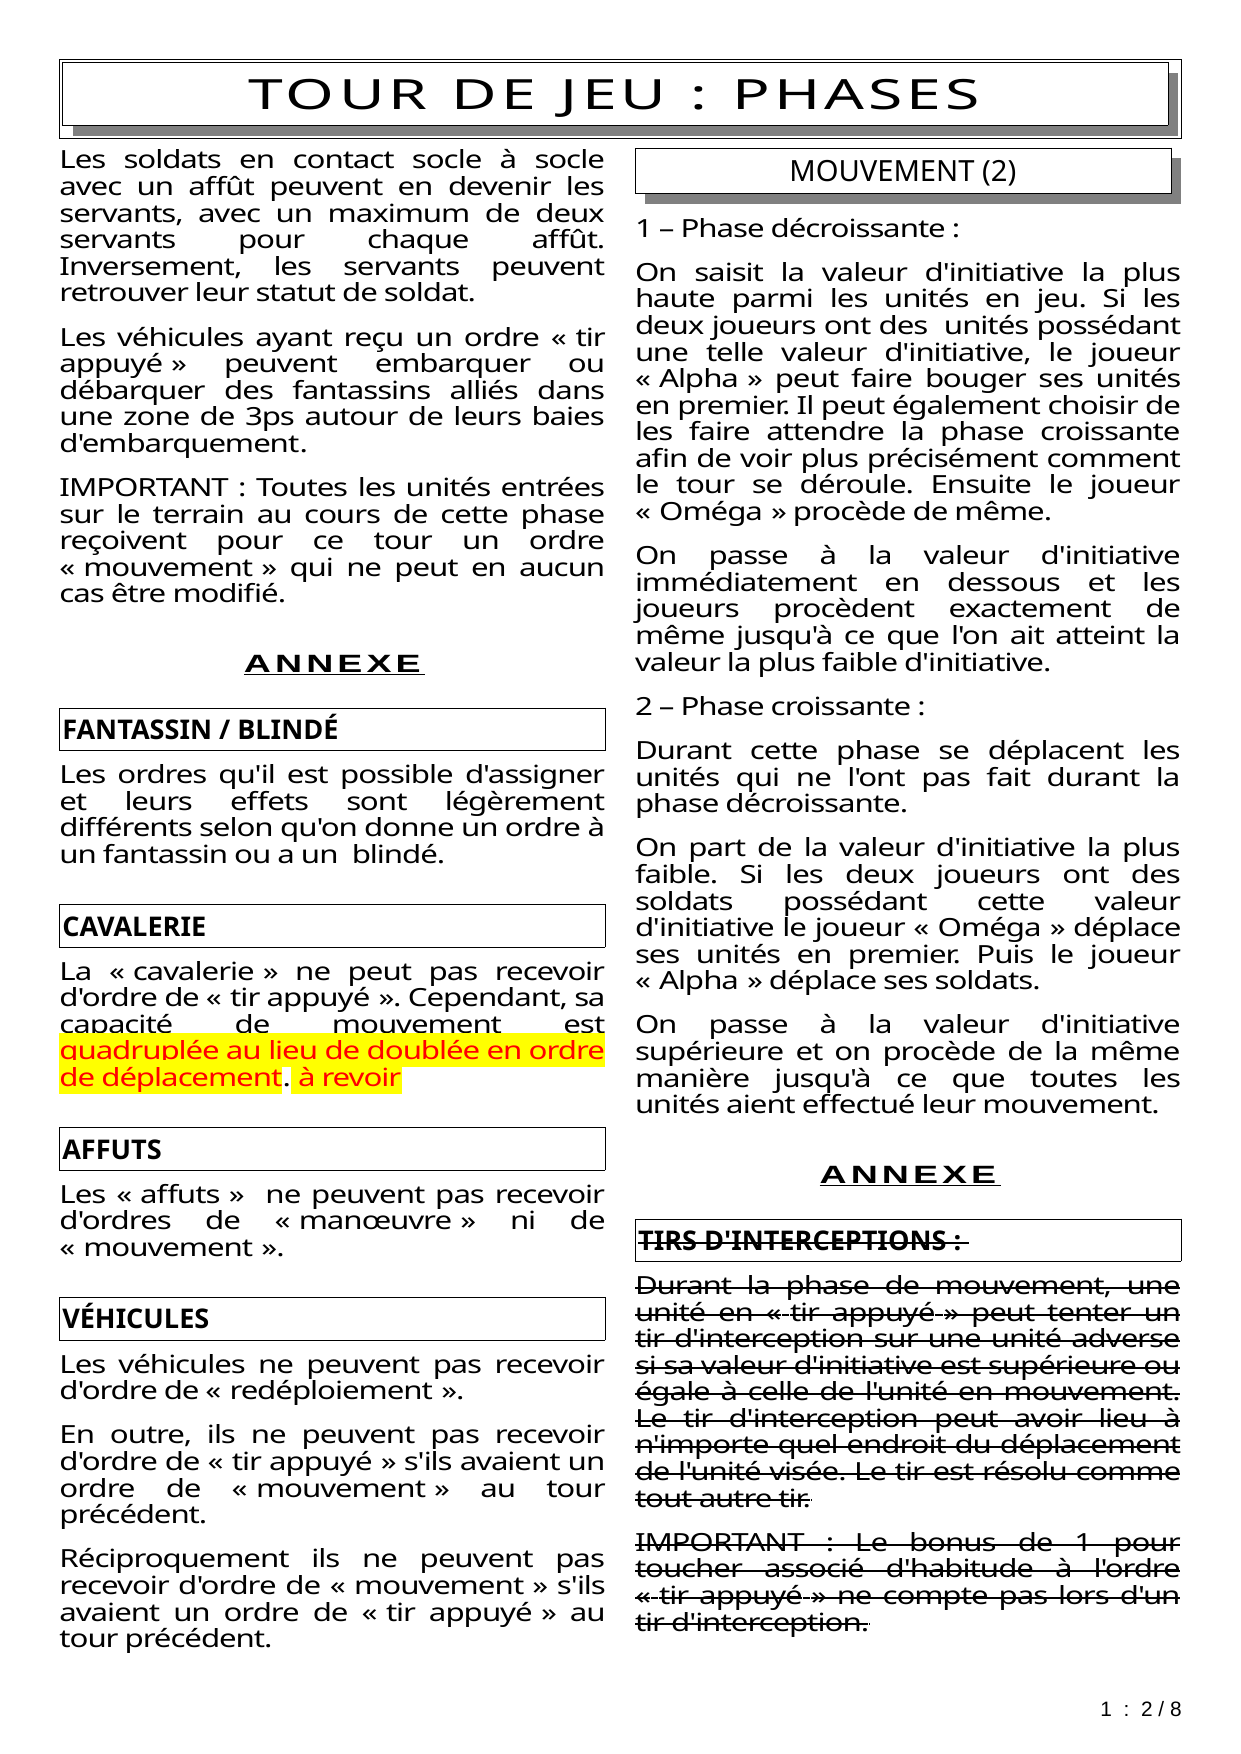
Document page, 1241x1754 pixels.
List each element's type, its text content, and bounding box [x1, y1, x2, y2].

text IMPORTANT : Le bonus de 1 pour toucher associé d'habitude à l'ordre « tir appuyé » ne compte pas lors d'un tir d'interception. [635, 1530, 1181, 1636]
title Annexe [635, 1160, 1181, 1189]
text Les véhicules ne peuvent pas recevoir d'ordre de « redéploiement ». [59, 1352, 605, 1405]
title Annexe [59, 649, 605, 678]
title Tirs d'interceptions : [636, 1220, 1181, 1261]
text Durant la phase de mouvement, une unité en « tir appuyé » peut tenter un tir d'interception sur une unité adverse si sa valeur d'initiative est supérieure ou égale à celle de l'unité en mouvement. Le tir d'interception peut avoir lieu à n'importe quel endroit du déplacement de l'unité visée. Le tir est résolu comme tout autre tir. [635, 1273, 1181, 1512]
title cavalerie [60, 905, 605, 947]
text On passe à la valeur d'initiative supérieure et on procède de la même manière jusqu'à ce que toutes les unités aient effectué leur mouvement. [635, 1013, 1181, 1119]
text On part de la valeur d'initiative la plus faible. Si les deux joueurs ont des soldats possédant cette valeur d'initiative le joueur « Oméga » déplace ses unités en premier. Puis le joueur « Alpha » déplace ses soldats. [635, 836, 1181, 995]
text 1 – Phase décroissante : [635, 216, 1181, 242]
title véhicules [60, 1298, 605, 1340]
text Les « affuts » ne peuvent pas recevoir d'ordres de « manœuvre » ni de « mouvement ». [59, 1182, 605, 1262]
text Les soldats en contact socle à socle avec un affût peuvent en devenir les servants, avec un maximum de deux servants pour chaque affût. Inversement, les servants peuvent retrouver leur statut de soldat. [59, 148, 605, 307]
text Les véhicules ayant reçu un ordre « tir appuyé » peuvent embarquer ou débarquer des fantassins alliés dans une zone de 3ps autour de leurs baies d'embarquement. [59, 325, 605, 457]
text Les ordres qu'il est possible d'assigner et leurs effets sont légèrement différents selon qu'on donne un ordre à un fantassin ou a un blindé. [59, 762, 605, 869]
text 2 – Phase croissante : [635, 694, 1181, 721]
title Fantassin / Blindé [60, 709, 605, 750]
text On passe à la valeur d'initiative immédiatement en dessous et les joueurs procèdent exactement de même jusqu'à ce que l'on ait atteint la valeur la plus faible d'initiative. [635, 543, 1181, 676]
text IMPORTANT : Toutes les unités entrées sur le terrain au cours de cette phase reçoivent pour ce tour un ordre « mouvement » qui ne peut en aucun cas être modifié. [59, 475, 605, 608]
title affuts [60, 1128, 605, 1170]
text La « cavalerie » ne peut pas recevoir d'ordre de « tir appuyé ». Cependant, sa capacité de mouvement est quadruplée au lieu de doublée en ordre de déplacement. à revoir [59, 959, 605, 1092]
title Mouvement (2) [636, 149, 1171, 193]
text On saisit la valeur d'initiative la plus haute parmi les unités en jeu. Si les deux joueurs ont des unités possédant une telle valeur d'initiative, le joueur « Alpha » peut faire bouger ses unités en premier. Il peut également choisir de les faire attendre la phase croissante afin de voir plus précisément comment le tour se déroule. Ensuite le joueur « Oméga » procède de même. [635, 260, 1181, 526]
text Durant cette phase se déplacent les unités qui ne l'ont pas fait durant la phase décroissante. [635, 738, 1181, 818]
text En outre, ils ne peuvent pas recevoir d'ordre de « tir appuyé » s'ils avaient un ordre de « mouvement » au tour précédent. [59, 1423, 605, 1529]
text Réciproquement ils ne peuvent pas recevoir d'ordre de « mouvement » s'ils avaient un ordre de « tir appuyé » au tour précédent. [59, 1547, 605, 1653]
